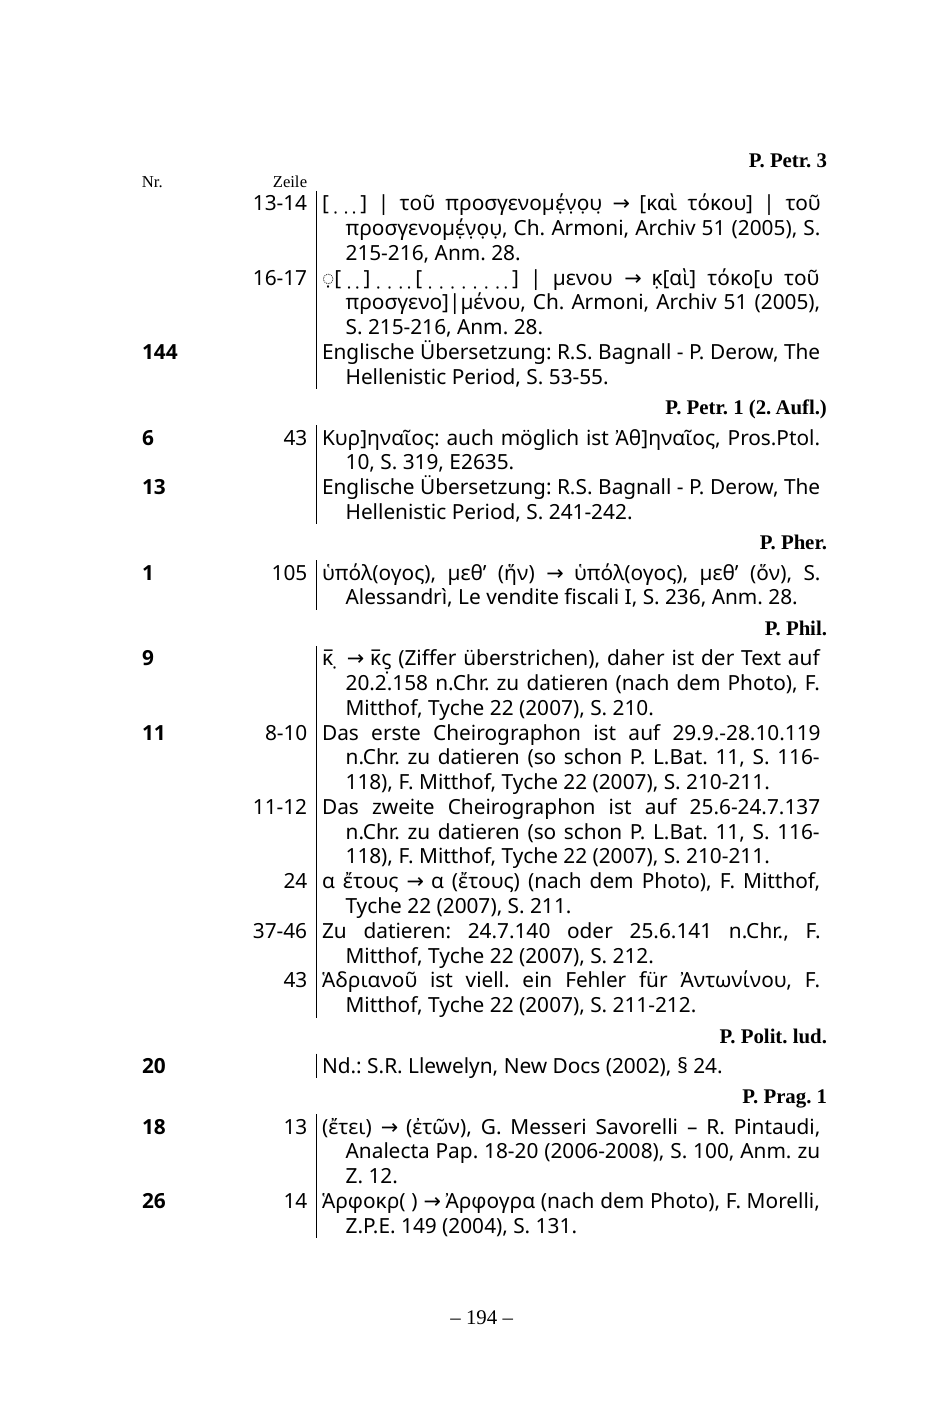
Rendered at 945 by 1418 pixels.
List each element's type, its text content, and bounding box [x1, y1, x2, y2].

subtitle P. Phil. [136, 616, 827, 640]
table_cell Das zweite Cheirographon ist auf 25.6-24.7.137 n.Chr. zu datieren (so schon P. L.Bat. 11, S. 116-118), F. Mitthof, Tyche 22 (2007), S. 210-211. [317, 795, 827, 869]
table_header 13 [224, 1114, 316, 1189]
table_cell 11 [136, 720, 224, 794]
table_cell [136, 265, 224, 339]
subtitle P. Petr. 1 (2. Aufl.) [136, 395, 827, 419]
table_header Κυρ]ηναῖος: auch möglich ist Ἀθ]ηναῖος, Pros.Ptol. 10, S. 319, E2635. [317, 425, 827, 475]
table_header 20 [136, 1054, 316, 1078]
table_cell 37-46 [224, 919, 316, 968]
subtitle P. Prag. 1 [136, 1084, 827, 1108]
table_cell Englische Übersetzung: R.S. Bagnall - P. Derow, The Hellenistic Period, S. 241-242. [317, 475, 827, 524]
table_cell Das erste Cheirographon ist auf 29.9.-28.10.119 n.Chr. zu datieren (so schon P. L.Bat. 11, S. 116-118), F. Mitthof, Tyche 22 (2007), S. 210-211. [317, 720, 827, 794]
table_cell [136, 919, 224, 968]
table_cell 13 [136, 475, 316, 524]
table_cell [136, 869, 224, 918]
table_cell [136, 795, 224, 869]
table_cell 14 [224, 1189, 316, 1238]
table_header Nd.: S.R. Llewelyn, New Docs (2002), § 24. [317, 1054, 827, 1078]
table_cell 144 [136, 340, 316, 389]
table_header κ̅ ̣ → κ̅ϛ̣ (Ziffer überstrichen), daher ist der Text auf 20.2.158 n.Chr. zu datieren (nach dem Photo), F. Mitthof, Tyche 22 (2007), S. 210. [317, 646, 827, 720]
table_header 105 [224, 560, 316, 610]
table_cell 8-10 [224, 720, 316, 794]
table_header 43 [224, 425, 316, 475]
table_cell ̣[ ̣ ̣] ̣ ̣ ̣ ̣[ ̣ ̣ ̣ ̣ ̣ ̣ ̣ ̣] | μενου → κ̣[αὶ] τόκο[υ τοῦ προσγενο]|μένου, Ch. Armoni, Archiv 51 (2005), S. 215-216, Anm. 28. [317, 265, 827, 339]
subtitle P. Polit. lud. [136, 1023, 827, 1048]
table_header 9 [136, 646, 316, 720]
table_header ὑπόλ(ογος), μεθʼ (ἥν) → ὑπόλ(ογος), μεθʼ (ὅν), S. Alessandrì, Le vendite fiscali I, S. 236, Anm. 28. [317, 560, 827, 610]
table_cell Ἁρφοκρ( ) → Ἀρφογρα (nach dem Photo), F. Morelli, Z.P.E. 149 (2004), S. 131. [317, 1189, 827, 1238]
table_cell 13-14 [224, 191, 316, 265]
table_header (ἔτει) → (ἐτῶν), G. Messeri Savorelli – R. Pintaudi, Analecta Pap. 18-20 (2006-2008), S. 100, Anm. zu Z. 12. [317, 1114, 827, 1189]
table_cell 43 [224, 968, 316, 1018]
table_cell α ἔτους → α (ἔτους) (nach dem Photo), F. Mitthof, Tyche 22 (2007), S. 211. [317, 869, 827, 918]
table_cell 26 [136, 1189, 224, 1238]
table_cell 11-12 [224, 795, 316, 869]
table_cell 24 [224, 869, 316, 918]
table_cell Zu datieren: 24.7.140 oder 25.6.141 n.Chr., F. Mitthof, Tyche 22 (2007), S. 212. [317, 919, 827, 968]
table_cell [136, 191, 224, 265]
table_cell Englische Übersetzung: R.S. Bagnall - P. Derow, The Hellenistic Period, S. 53-55. [317, 340, 827, 389]
table_cell [136, 968, 224, 1018]
subtitle P. Pher. [136, 530, 827, 554]
table_header 1 [136, 560, 224, 610]
table_cell [ ̣ ̣ ̣] | τοῦ προσγενομέ̣ν̣ο̣υ̣ → [καὶ τόκου] | τοῦ προσγενομέ̣ν̣ο̣υ̣, Ch. Armoni, Archiv 51 (2005), S. 215-216, Anm. 28. [317, 191, 827, 265]
table_header 6 [136, 425, 224, 475]
table_header 18 [136, 1114, 224, 1189]
table_cell 16-17 [224, 265, 316, 339]
table_cell Ἁδριανοῦ ist viell. ein Fehler für Ἀντωνίνου, F. Mitthof, Tyche 22 (2007), S. 211-212. [317, 968, 827, 1018]
